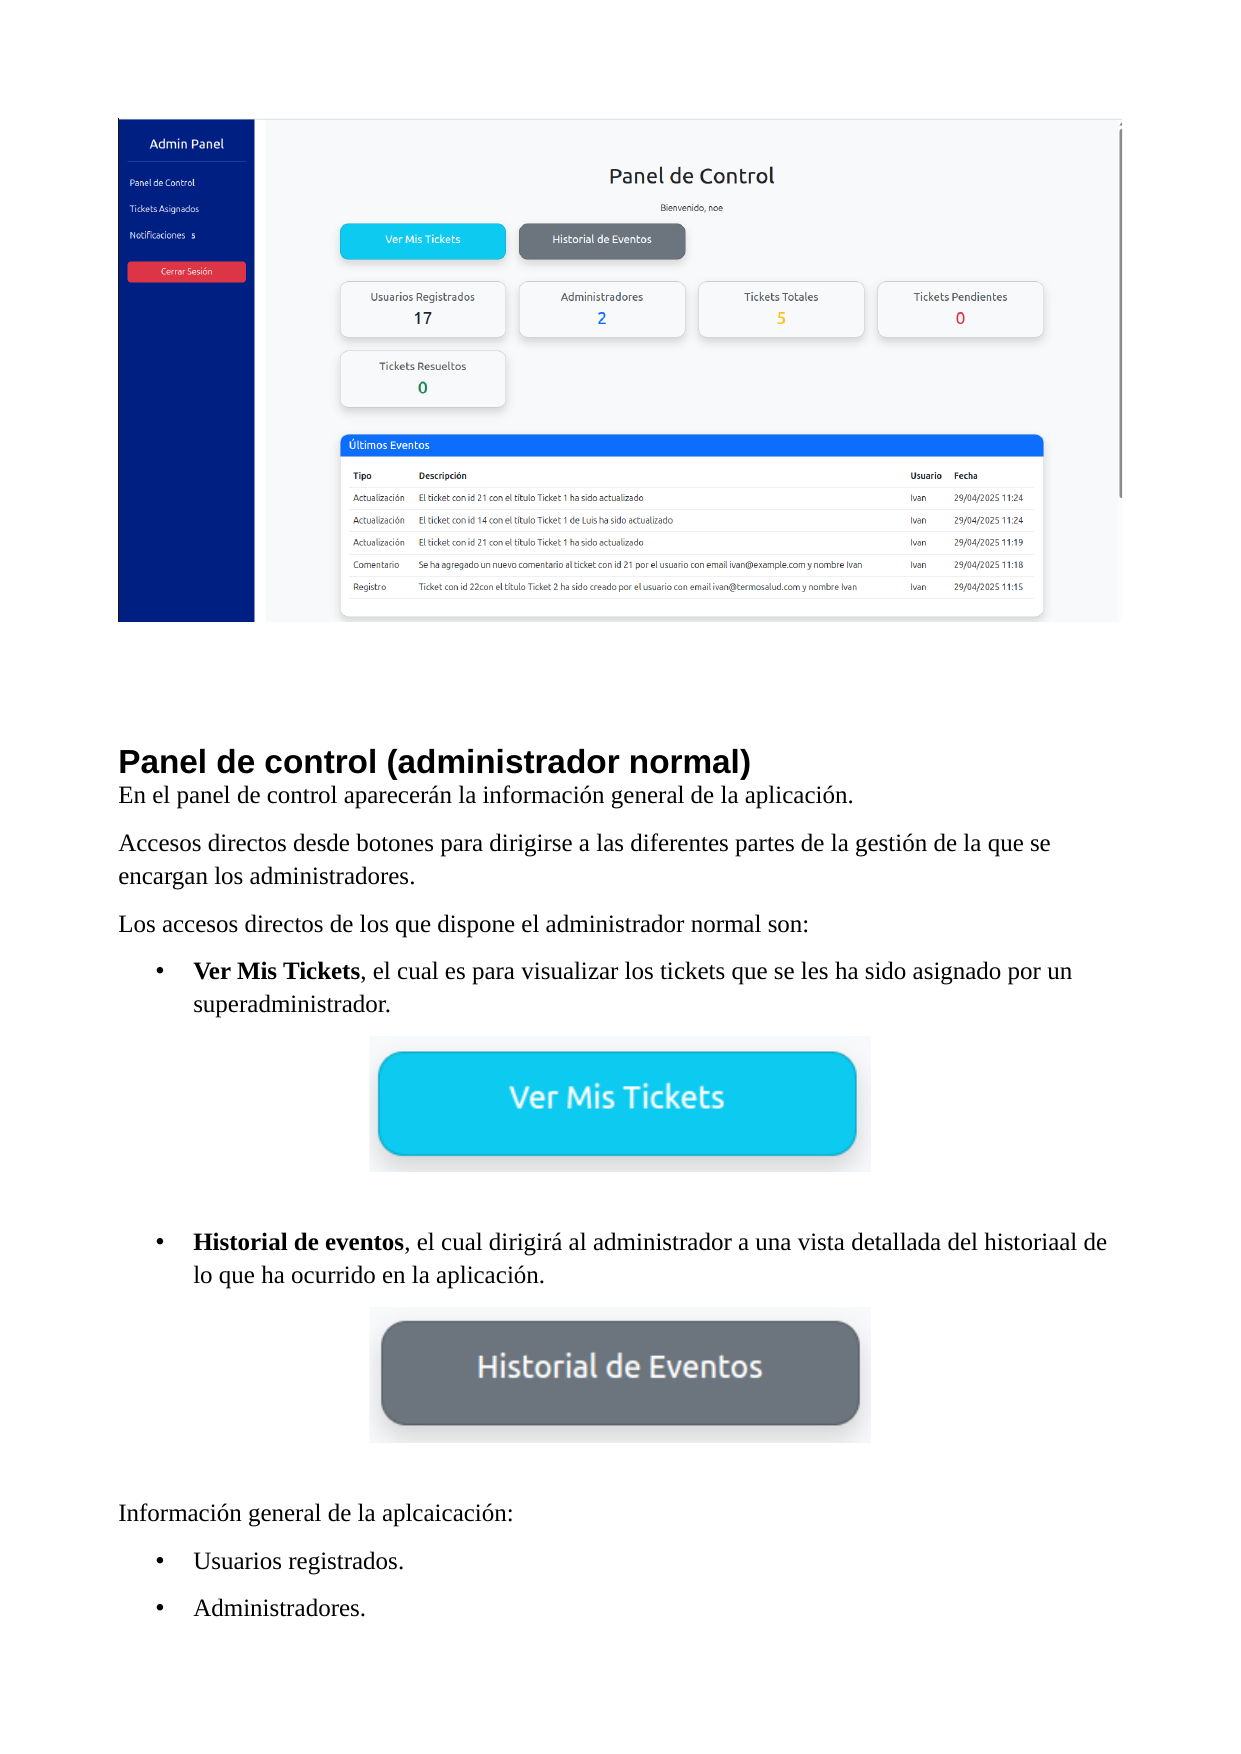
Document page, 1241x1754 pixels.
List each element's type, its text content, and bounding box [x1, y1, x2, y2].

text Los accesos directos de los que dispone el administrador normal son: [118, 909, 1122, 937]
text En el panel de control aparecerán la información general de la aplicación. [118, 780, 1122, 809]
list Administradores. [156, 1593, 1122, 1622]
text Accesos directos desde botones para dirigirse a las diferentes partes de la gestión de la que se encargan los administradores. [118, 828, 1122, 890]
subtitle Panel de control (administrador normal) [118, 742, 1122, 780]
text Información general de la aplcaicación: [118, 1498, 1122, 1527]
list Usuarios registrados. [156, 1546, 1122, 1575]
list Historial de eventos, el cual dirigirá al administrador a una vista detallada del historiaal de lo que ha ocurrido en la aplicación. [156, 1227, 1122, 1289]
list Ver Mis Tickets, el cual es para visualizar los tickets que se les ha sido asignado por un superadministrador. [156, 956, 1122, 1018]
